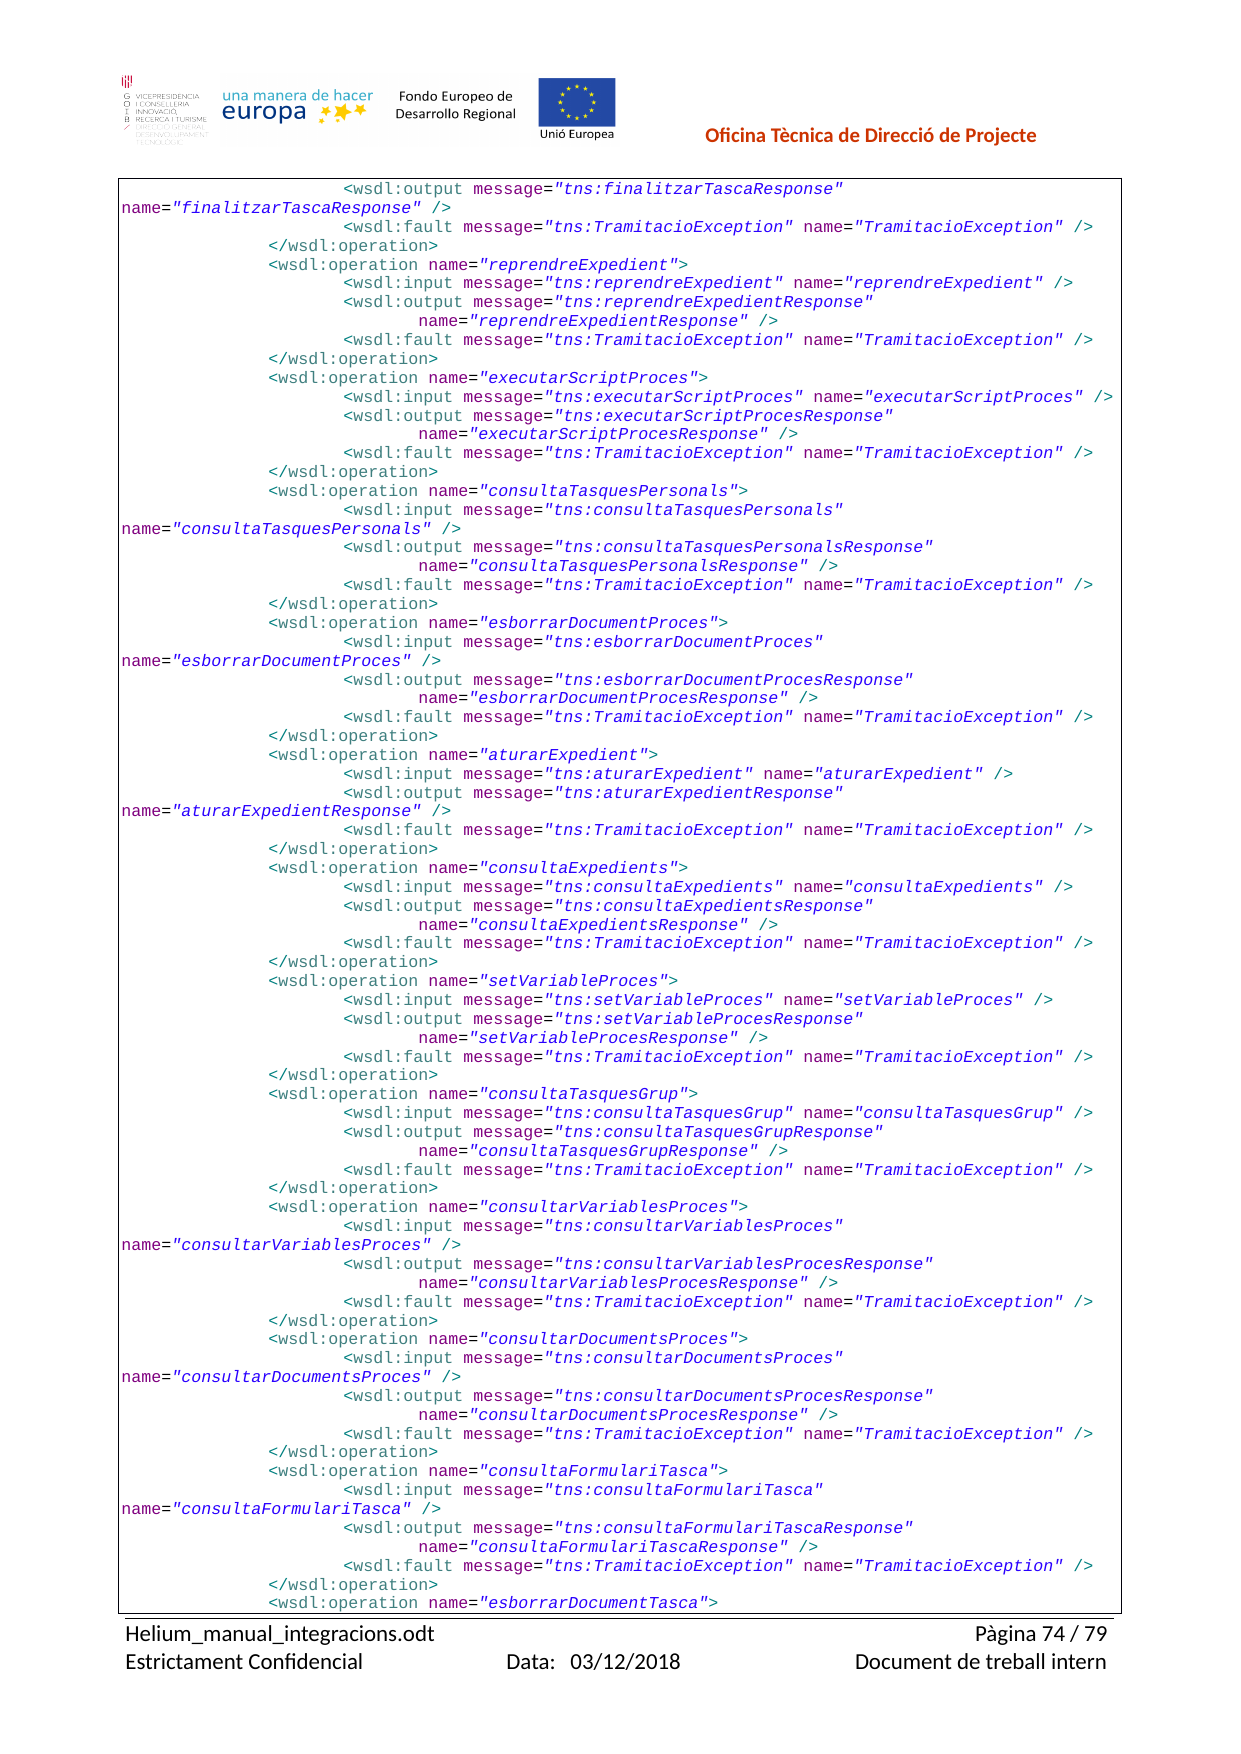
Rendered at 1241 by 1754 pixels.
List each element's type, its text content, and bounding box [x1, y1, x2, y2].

text <wsdl:output message="tns:consultaTasquesGrupResponse" [119, 1120, 1121, 1139]
text <wsdl:output message="tns:executarScriptProcesResponse" [119, 404, 1121, 423]
text <wsdl:fault message="tns:TramitacioException" name="TramitacioException" /> [119, 215, 1121, 234]
text <wsdl:operation name="esborrarDocumentProces"> [119, 611, 1121, 630]
text <wsdl:operation name="consultarDocumentsProces"> [119, 1328, 1121, 1347]
text <wsdl:input message="tns:executarScriptProces" name="executarScriptProces" /> [119, 385, 1121, 404]
text <wsdl:output message="tns:consultaTasquesPersonalsResponse" [119, 536, 1121, 555]
text name="consultaTasquesGrupResponse" /> [119, 1139, 1121, 1158]
text <wsdl:output message="tns:setVariableProcesResponse" [119, 1007, 1121, 1026]
text </wsdl:operation> [119, 461, 1121, 479]
text <wsdl:input message="tns:setVariableProces" name="setVariableProces" /> [119, 988, 1121, 1007]
text name="consultarVariablesProcesResponse" /> [119, 1271, 1121, 1290]
text <wsdl:output message="tns:consultarVariablesProcesResponse" [119, 1252, 1121, 1271]
text <wsdl:operation name="consultaTasquesPersonals"> [119, 479, 1121, 498]
text <wsdl:operation name="executarScriptProces"> [119, 366, 1121, 385]
text </wsdl:operation> [119, 724, 1121, 743]
text </wsdl:operation> [119, 951, 1121, 969]
text <wsdl:operation name="consultaExpedients"> [119, 856, 1121, 875]
text </wsdl:operation> [119, 592, 1121, 611]
picture [219, 73, 621, 147]
text <wsdl:operation name="esborrarDocumentTasca"> [119, 1592, 1121, 1613]
text <wsdl:fault message="tns:TramitacioException" name="TramitacioException" /> [119, 1158, 1121, 1177]
text <wsdl:input message="tns:consultaTasquesPersonals" name="consultaTasquesPersonals" /> [119, 498, 1121, 536]
text <wsdl:input message="tns:consultaTasquesGrup" name="consultaTasquesGrup" /> [119, 1102, 1121, 1120]
text <wsdl:input message="tns:consultarVariablesProces" name="consultarVariablesProces" /> [119, 1215, 1121, 1252]
text name="consultaTasquesPersonalsResponse" /> [119, 555, 1121, 574]
text <wsdl:input message="tns:aturarExpedient" name="aturarExpedient" /> [119, 762, 1121, 781]
text <wsdl:input message="tns:consultaExpedients" name="consultaExpedients" /> [119, 875, 1121, 894]
text <wsdl:output message="tns:aturarExpedientResponse" name="aturarExpedientResponse" /> [119, 781, 1121, 819]
text </wsdl:operation> [119, 1309, 1121, 1328]
text </wsdl:operation> [119, 234, 1121, 253]
text <wsdl:output message="tns:esborrarDocumentProcesResponse" [119, 668, 1121, 687]
text <wsdl:operation name="consultarVariablesProces"> [119, 1196, 1121, 1215]
text name="consultaExpedientsResponse" /> [119, 913, 1121, 932]
text name="esborrarDocumentProcesResponse" /> [119, 687, 1121, 706]
text <wsdl:fault message="tns:TramitacioException" name="TramitacioException" /> [119, 932, 1121, 951]
text name="executarScriptProcesResponse" /> [119, 423, 1121, 442]
text <wsdl:output message="tns:consultaExpedientsResponse" [119, 894, 1121, 913]
text <wsdl:operation name="consultaFormulariTasca"> [119, 1460, 1121, 1479]
text </wsdl:operation> [119, 1177, 1121, 1196]
picture [118, 73, 213, 147]
text <wsdl:input message="tns:esborrarDocumentProces" name="esborrarDocumentProces" /> [119, 630, 1121, 668]
text <wsdl:fault message="tns:TramitacioException" name="TramitacioException" /> [119, 574, 1121, 592]
text <wsdl:operation name="setVariableProces"> [119, 969, 1121, 988]
text <wsdl:fault message="tns:TramitacioException" name="TramitacioException" /> [119, 1290, 1121, 1309]
text <wsdl:output message="tns:reprendreExpedientResponse" [119, 291, 1121, 310]
text name="consultaFormulariTascaResponse" /> [119, 1535, 1121, 1554]
text <wsdl:operation name="consultaTasquesGrup"> [119, 1083, 1121, 1102]
text </wsdl:operation> [119, 1064, 1121, 1083]
text </wsdl:operation> [119, 1573, 1121, 1592]
text name="reprendreExpedientResponse" /> [119, 310, 1121, 328]
text <wsdl:fault message="tns:TramitacioException" name="TramitacioException" /> [119, 442, 1121, 461]
text <wsdl:output message="tns:consultarDocumentsProcesResponse" [119, 1384, 1121, 1403]
text <wsdl:fault message="tns:TramitacioException" name="TramitacioException" /> [119, 819, 1121, 838]
text name="setVariableProcesResponse" /> [119, 1026, 1121, 1045]
text <wsdl:fault message="tns:TramitacioException" name="TramitacioException" /> [119, 328, 1121, 347]
text <wsdl:fault message="tns:TramitacioException" name="TramitacioException" /> [119, 1554, 1121, 1573]
text <wsdl:output message="tns:finalitzarTascaResponse" name="finalitzarTascaResponse" /> [119, 179, 1121, 215]
text <wsdl:input message="tns:reprendreExpedient" name="reprendreExpedient" /> [119, 272, 1121, 291]
text </wsdl:operation> [119, 1441, 1121, 1460]
text </wsdl:operation> [119, 838, 1121, 856]
text name="consultarDocumentsProcesResponse" /> [119, 1403, 1121, 1422]
text <wsdl:input message="tns:consultaFormulariTasca" name="consultaFormulariTasca" /> [119, 1479, 1121, 1516]
text <wsdl:operation name="reprendreExpedient"> [119, 253, 1121, 272]
text <wsdl:fault message="tns:TramitacioException" name="TramitacioException" /> [119, 706, 1121, 724]
text </wsdl:operation> [119, 347, 1121, 366]
text <wsdl:output message="tns:consultaFormulariTascaResponse" [119, 1516, 1121, 1535]
text <wsdl:fault message="tns:TramitacioException" name="TramitacioException" /> [119, 1045, 1121, 1064]
text <wsdl:operation name="aturarExpedient"> [119, 743, 1121, 762]
text <wsdl:fault message="tns:TramitacioException" name="TramitacioException" /> [119, 1422, 1121, 1441]
text <wsdl:input message="tns:consultarDocumentsProces" name="consultarDocumentsProces" /> [119, 1347, 1121, 1384]
